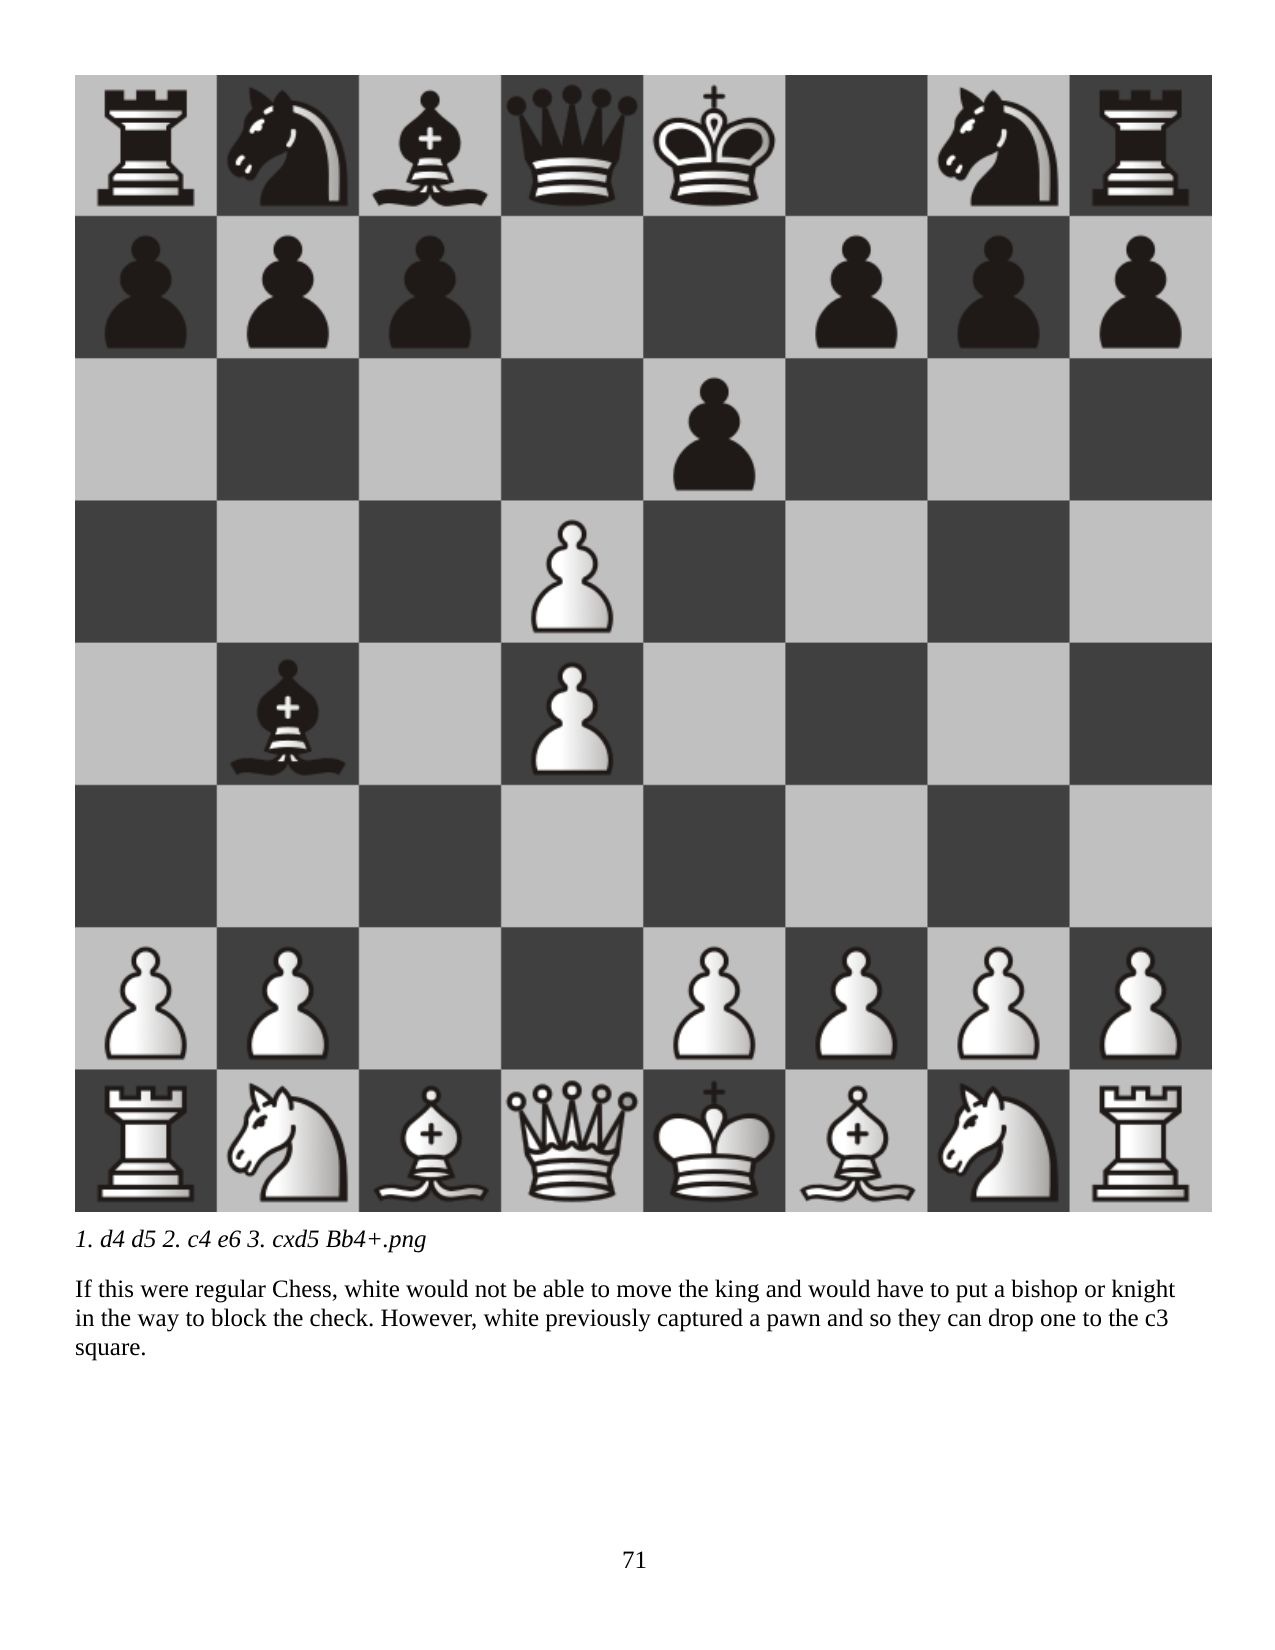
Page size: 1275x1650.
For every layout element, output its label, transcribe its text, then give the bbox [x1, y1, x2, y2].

text If this were regular Chess, white would not be able to move the king and would have to put a bishop or knight in the way to block the check. However, white previously captured a pawn and so they can drop one to the c3 square. [75, 1274, 1200, 1361]
text 1. d4 d5 2. c4 e6 3. cxd5 Bb4+.png [75, 1224, 1200, 1253]
picture [75, 75, 1212, 1212]
